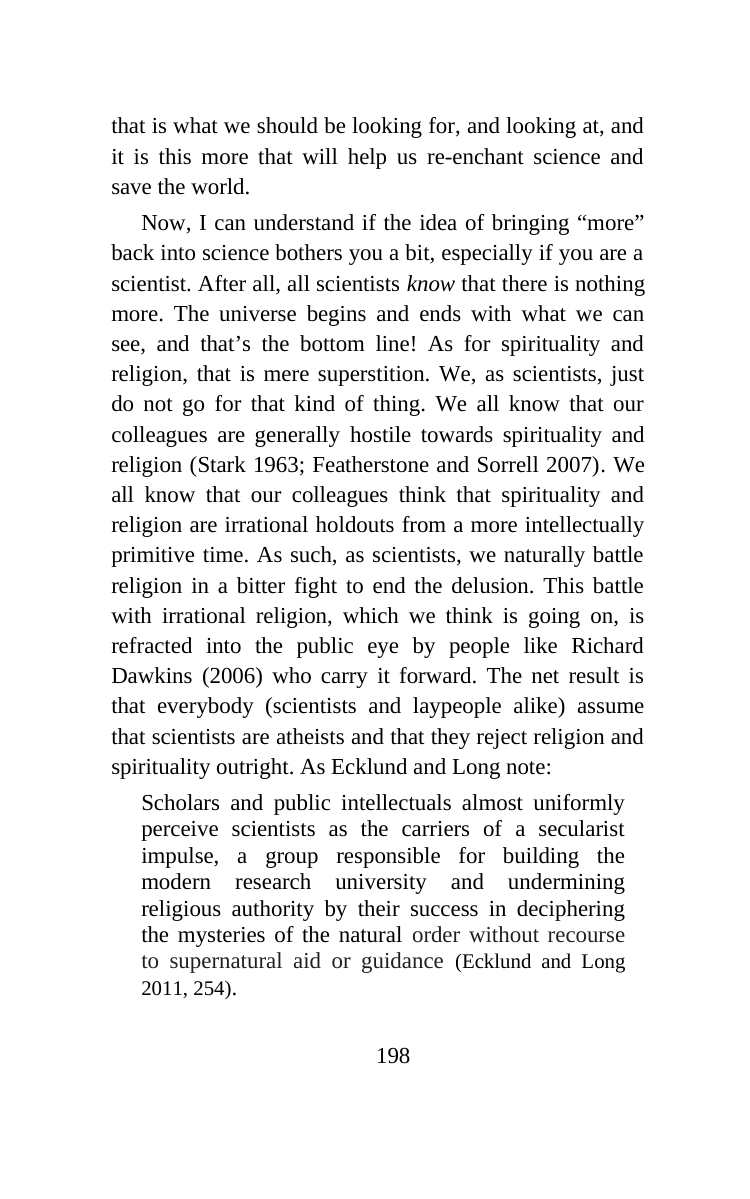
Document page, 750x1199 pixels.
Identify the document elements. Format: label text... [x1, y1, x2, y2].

text that is what we should be looking for, and looking at, and it is this more that will help us re-enchant science and save the world. [111, 112, 645, 199]
text Now, I can understand if the idea of bringing “more” back into science bothers you a bit, especially if you are a scientist. After all, all scientists know that there is nothing more. The universe begins and ends with what we can see, and that’s the bottom line! As for spirituality and religion, that is mere superstition. We, as scientists, just do not go for that kind of thing. We all know that our colleagues are generally hostile towards spirituality and religion (Stark 1963; Featherstone and Sorrell 2007). We all know that our colleagues think that spirituality and religion are irrational holdouts from a more intellectually primitive time. As such, as scientists, we naturally battle religion in a bitter fight to end the delusion. This battle with irrational religion, which we think is going on, is refracted into the public eye by people like Richard Dawkins (2006) who carry it forward. The net result is that everybody (scientists and laypeople alike) assume that scientists are atheists and that they reject religion and spirituality outright. As Ecklund and Long note: [111, 209, 645, 779]
text Scholars and public intellectuals almost uniformly perceive scientists as the carriers of a secularist impulse, a group responsible for building the modern research university and undermining religious authority by their success in deciphering the mysteries of the natural order without recourse to supernatural aid or guidance (Ecklund and Long 2011, 254). [141, 789, 626, 1000]
